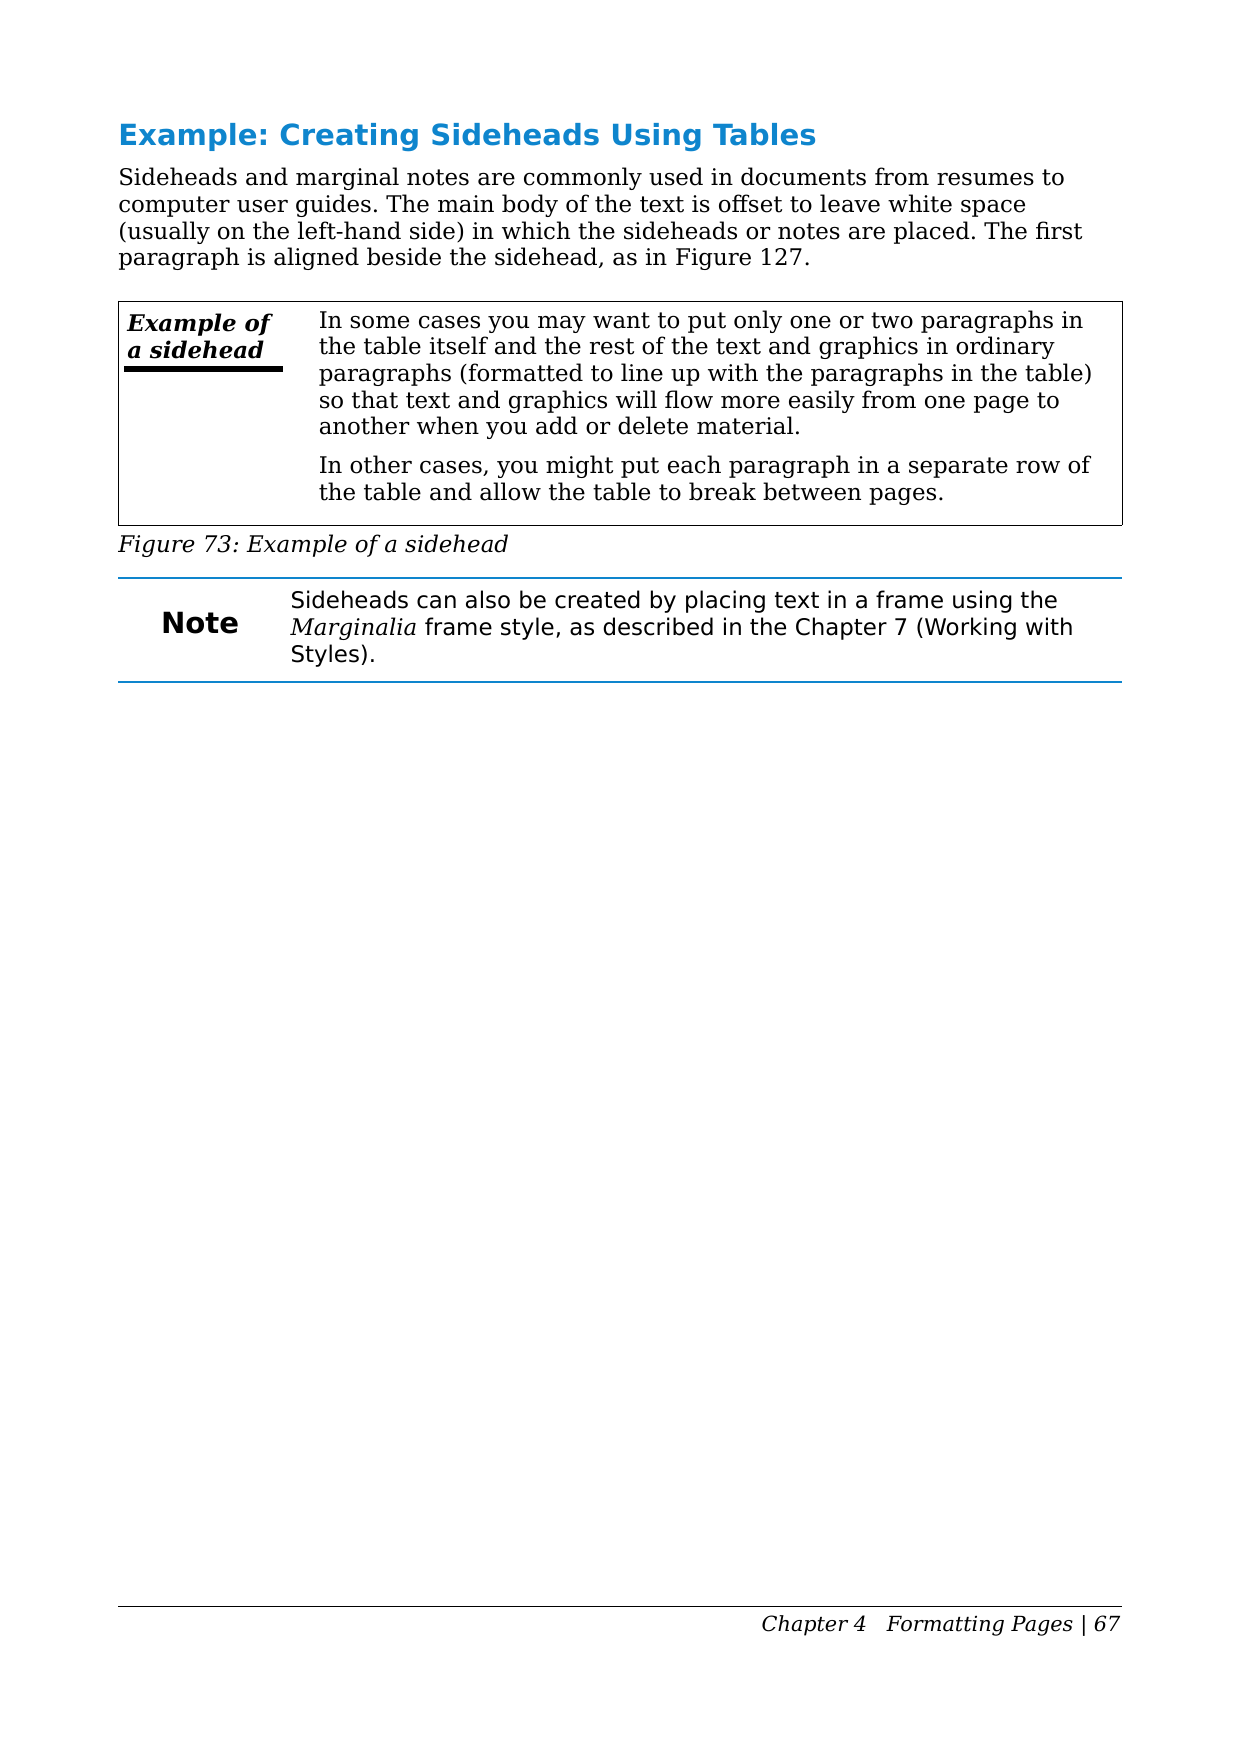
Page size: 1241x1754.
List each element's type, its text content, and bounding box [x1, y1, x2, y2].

text Sideheads and marginal notes are commonly used in documents from resumes to computer user guides. The main body of the text is offset to leave white space (usually on the left-hand side) in which the sideheads or notes are placed. The first paragraph is aligned beside the sidehead, as in Figure 127. [118, 164, 1122, 271]
table_header In some cases you may want to put only one or two paragraphs in the table itself and the rest of the text and graphics in ordinary paragraphs (formatted to line up with the paragraphs in the table) so that text and graphics will flow more easily from one page to another when you add or delete material. In other cases, you might put each paragraph in a separate row of the table and allow the table to break between pages. [313, 302, 1122, 524]
table_header Sideheads can also be created by placing text in a frame using the Marginalia frame style, as described in the Chapter 7 (Working with Styles). [281, 579, 1122, 681]
text Figure 73: Example of a sidehead [118, 531, 1122, 558]
table_header Note [118, 579, 281, 681]
subtitle Example: Creating Sideheads Using Tables [118, 118, 1122, 152]
table_header Example of a sidehead [119, 302, 312, 524]
